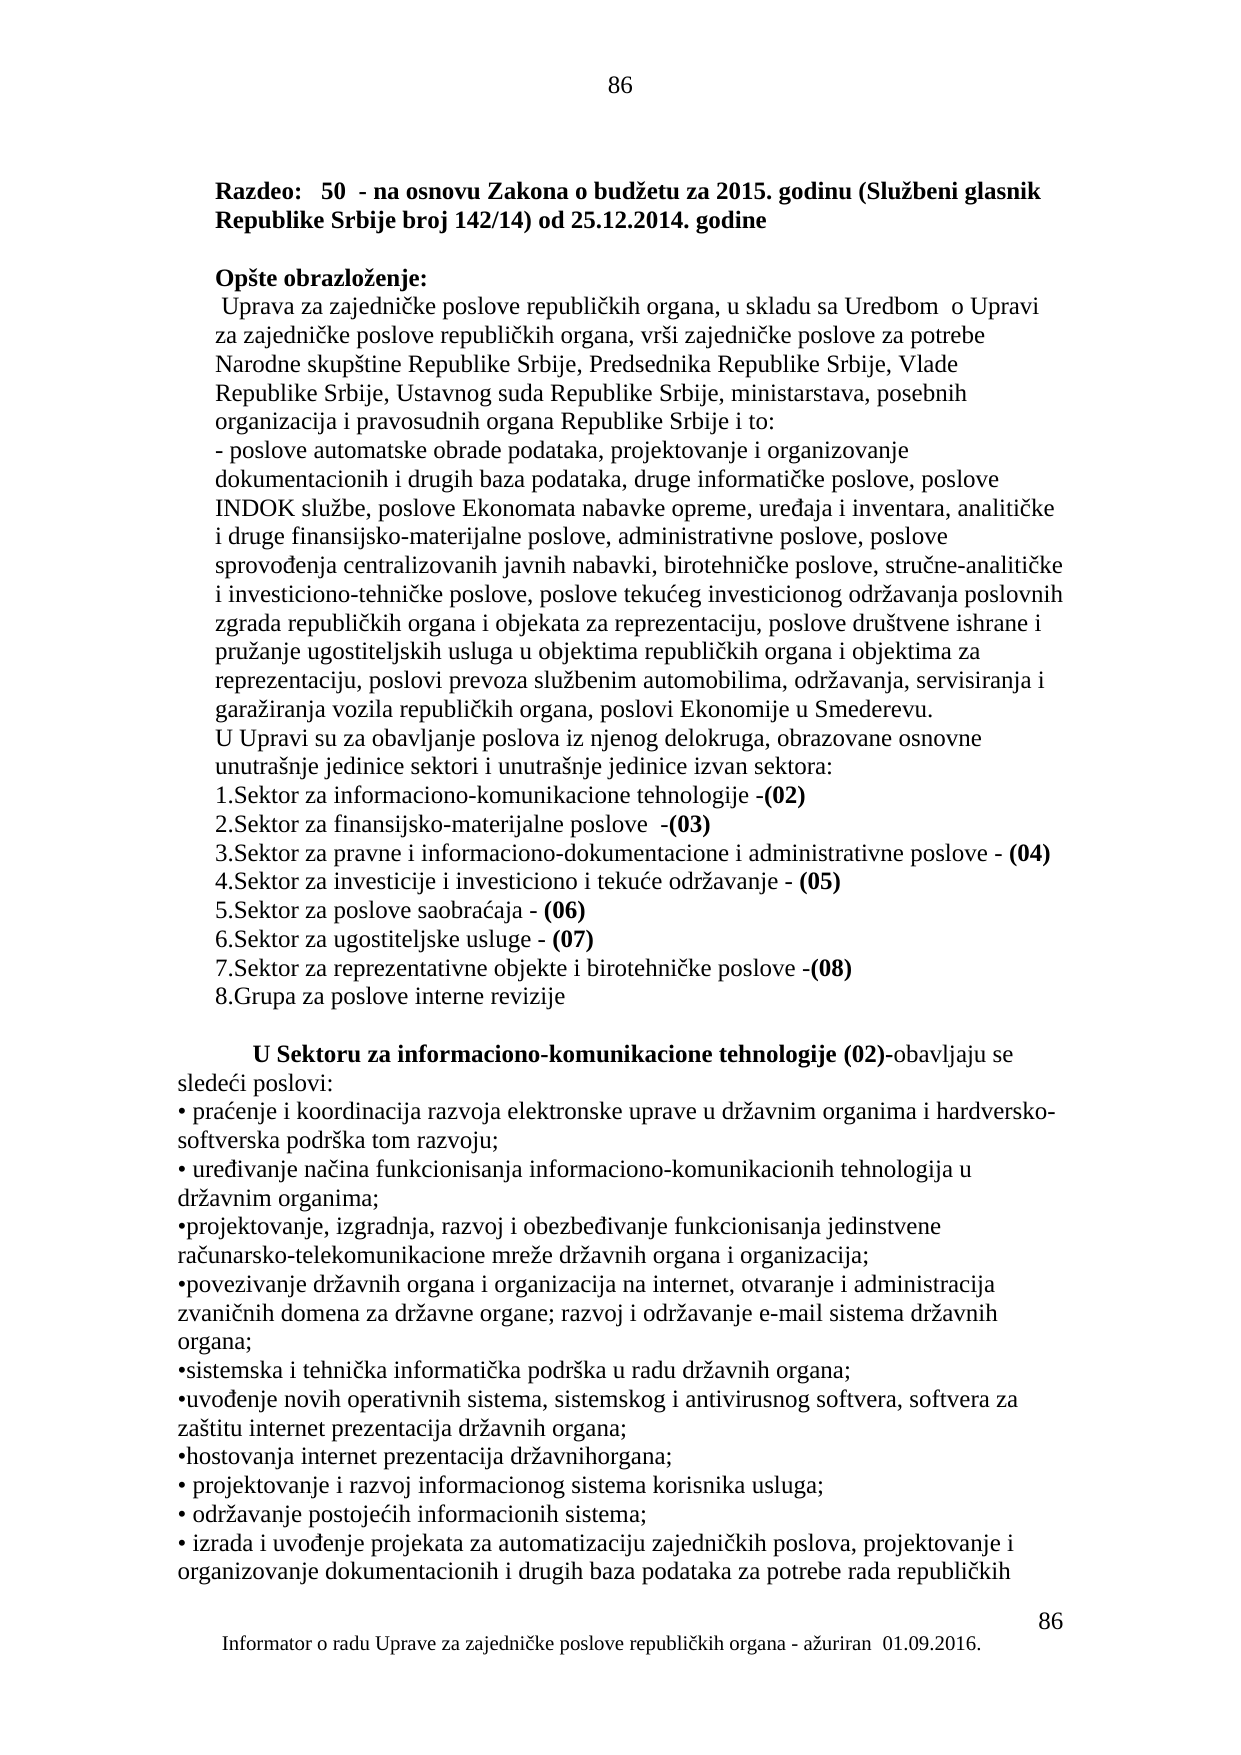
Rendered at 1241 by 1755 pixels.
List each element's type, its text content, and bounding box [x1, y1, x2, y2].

text U Upravi su za obavlјanje poslova iz njenog delokruga, obrazovane osnovne unutrašnje jedinice sektori i unutrašnje jedinice izvan sektora: 1.Sektor za informaciono-komunikacione tehnologije -(02) 2.Sektor za finansijsko-materijalne poslove -(03) 3.Sektor za pravne i informaciono-dokumentacione i administrativne poslove - (04) 4.Sektor za investicije i investiciono i tekuće održavanje - (05) 5.Sektor za poslove saobraćaja - (06) 6.Sektor za ugostitelјske usluge - (07) 7.Sektor za reprezentativne objekte i birotehničke poslove -(08) 8.Grupa za poslove interne revizije [177, 723, 1063, 1010]
text Razdeo: 50 - na osnovu Zakona o budžetu za 2015. godinu (Službeni glasnik Republike Srbije broj 142/14) od 25.12.2014. godine Opšte obrazloženje: Uprava za zajedničke poslove republičkih organa, u skladu sa Uredbom o Upravi za zajedničke poslove republičkih organa, vrši zajedničke poslove za potrebe Narodne skupštine Republike Srbije, Predsednika Republike Srbije, Vlade Republike Srbije, Ustavnog suda Republike Srbije, ministarstava, posebnih organizacija i pravosudnih organa Republike Srbije i to: - poslove automatske obrade podataka, projektovanje i organizovanje dokumentacionih i drugih baza podataka, druge informatičke poslove, poslove INDOK službe, poslove Ekonomata nabavke opreme, uređaja i inventara, analitičke i druge finansijsko-materijalne poslove, administrativne poslove, poslove sprovođenja centralizovanih javnih nabavki, birotehničke poslove, stručne-analitičke i investiciono-tehničke poslove, poslove tekućeg investicionog održavanja poslovnih zgrada republičkih organa i objekata za reprezentaciju, poslove društvene ishrane i pružanje ugostitelјskih usluga u objektima republičkih organa i objektima za reprezentaciju, poslovi prevoza službenim automobilima, održavanja, servisiranja i garažiranja vozila republičkih organa, poslovi Ekonomije u Smederevu. [177, 148, 1063, 723]
text U Sektoru za informaciono-komunikacione tehnologije (02)-obavlјaju se sledeći poslovi: • praćenje i koordinacija razvoja elektronske uprave u državnim organima i hardversko-softverska podrška tom razvoju; • uređivanje načina funkcionisanja informaciono-komunikacionih tehnologija u državnim organima; •projektovanje, izgradnja, razvoj i obezbeđivanje funkcionisanja jedinstvene računarsko-telekomunikacione mreže državnih organa i organizacija; •povezivanje državnih organa i organizacija na internet, otvaranje i administracija zvaničnih domena za državne organe; razvoj i održavanje e-mail sistema državnih organa; •sistemska i tehnička informatička podrška u radu državnih organa; •uvođenje novih operativnih sistema, sistemskog i antivirusnog softvera, softvera za zaštitu internet prezentacija državnih organa; •hostovanja internet prezentacija državnihorgana; • projektovanje i razvoj informacionog sistema korisnika usluga; • održavanje postojećih informacionih sistema; • izrada i uvođenje projekata za automatizaciju zajedničkih poslova, projektovanje i organizovanje dokumentacionih i drugih baza podataka za potrebe rada republičkih [162, 1010, 1063, 1585]
